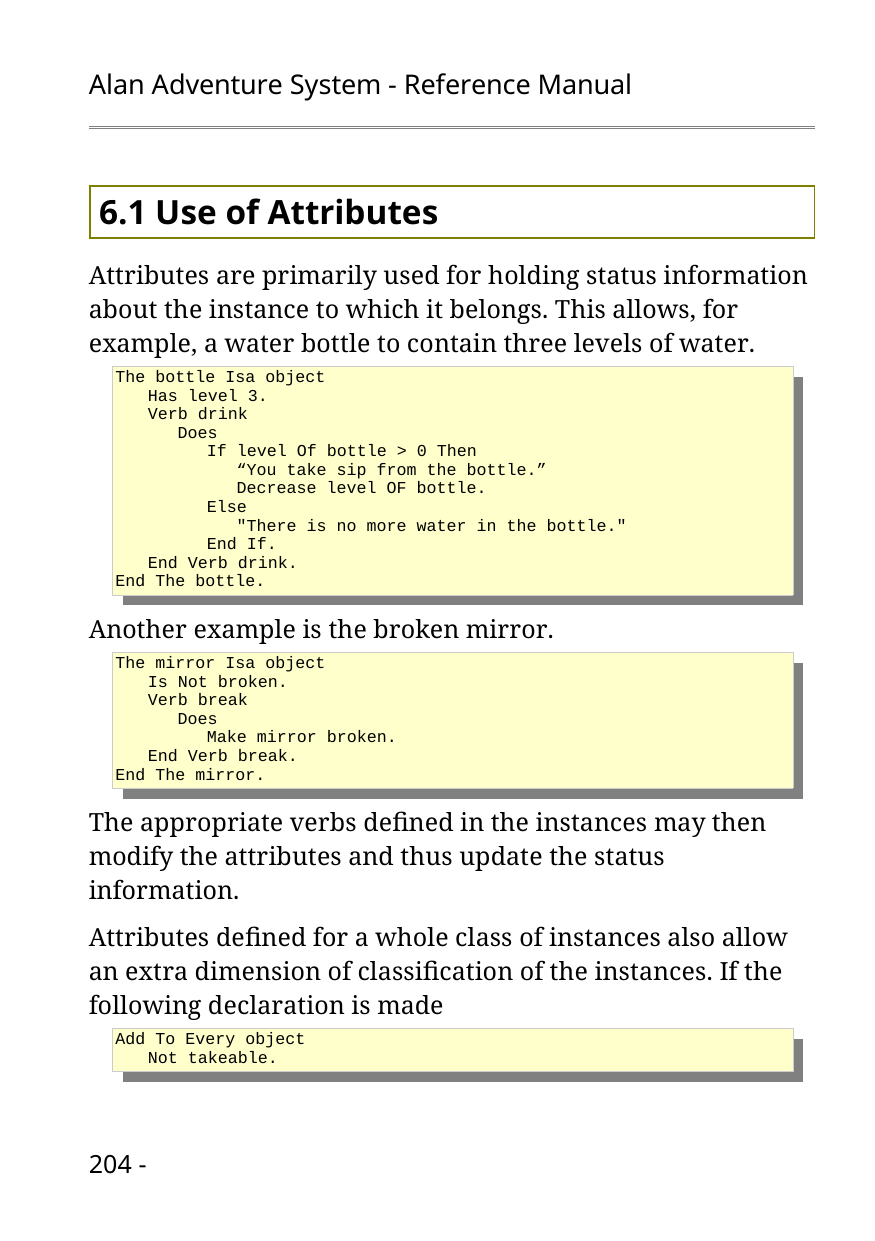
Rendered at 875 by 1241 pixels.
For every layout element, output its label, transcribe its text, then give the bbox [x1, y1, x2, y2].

subtitle Use of Attributes [91, 187, 814, 237]
text Attributes are primarily used for holding status information about the instance to which it belongs. This allows, for example, a water bot­tle to contain three levels of water. [88, 258, 815, 360]
text Another example is the broken mirror. [88, 612, 815, 646]
text Add To Every object Not takeable. [113, 1029, 793, 1071]
text The appropriate verbs defined in the instances may then modify the attributes and thus update the status information. [88, 805, 815, 907]
text Attributes defined for a whole class of instances also allow an extra dimension of classification of the instances. If the following declaration is made [88, 920, 815, 1022]
text The bottle Isa object Has level 3. Verb drink Does If level Of bottle > 0 Then “You take sip from the bottle.” Decrease level OF bottle. Else "There is no more water in the bottle." End If. End Verb drink. End The bottle. [113, 367, 793, 595]
text The mirror Isa object Is Not broken. Verb break Does Make mirror broken. End Verb break. End The mirror. [113, 653, 793, 788]
